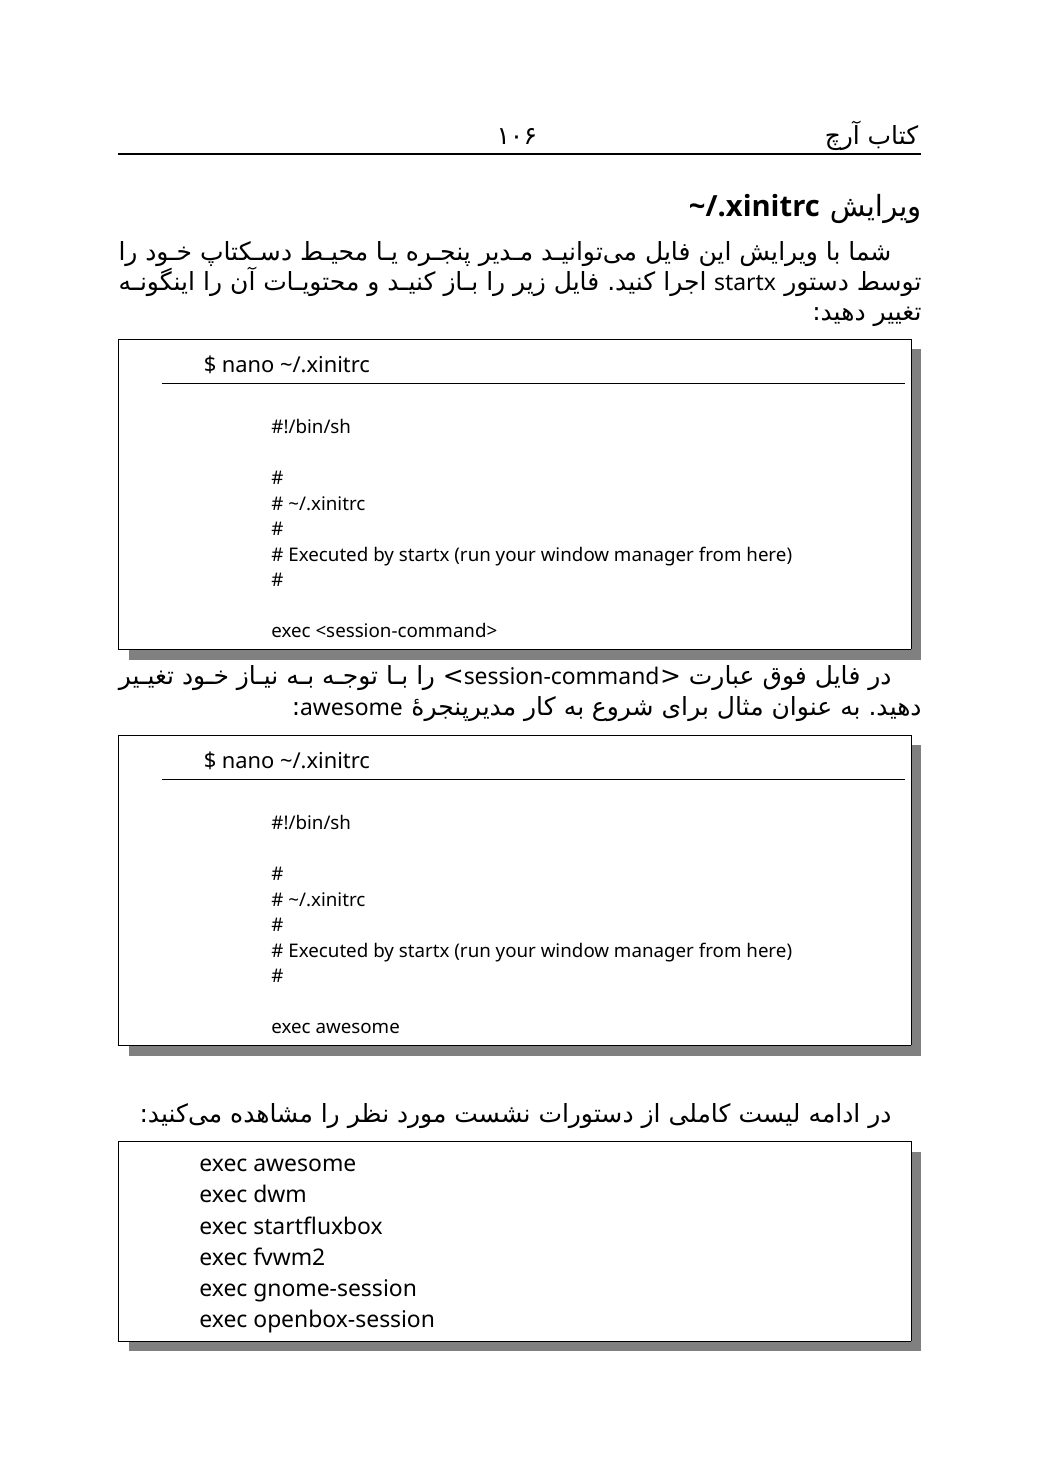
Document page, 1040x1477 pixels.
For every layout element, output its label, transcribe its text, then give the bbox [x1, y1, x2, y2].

text شما با ویرایش این فایل می‌توانید مدیر پنجره یا محیط دسکتاپ خود را توسط دستور startx اجرا کنید. فایل زیر را باز کنید و محتویات آن را اینگونه تغییر دهید: [118, 237, 921, 326]
text در ادامه لیست کاملی از دستورات نشست مورد نظر را مشاهده می‌کنید: [118, 1099, 921, 1128]
text در فایل فوق عبارت <session-command> را با توجه به نیاز خود تغییر دهید. به عنوان مثال برای شروع به کار مدیرپنجرهٔ awesome: [118, 660, 921, 722]
table_header $ nano ~/.xinitrc #!/bin/sh # # ~/.xinitrc # # Executed by startx (run your window manager from here) # exec awesome [119, 736, 911, 1045]
table_header exec awesome exec dwm exec startfluxbox exec fvwm2 exec gnome-session exec openbox-session [119, 1142, 911, 1341]
table_header $ nano ~/.xinitrc #!/bin/sh # # ~/.xinitrc # # Executed by startx (run your window manager from here) # exec <session-command> [119, 340, 911, 649]
subtitle ویرایش ‎~/.xinitrc [118, 185, 921, 225]
